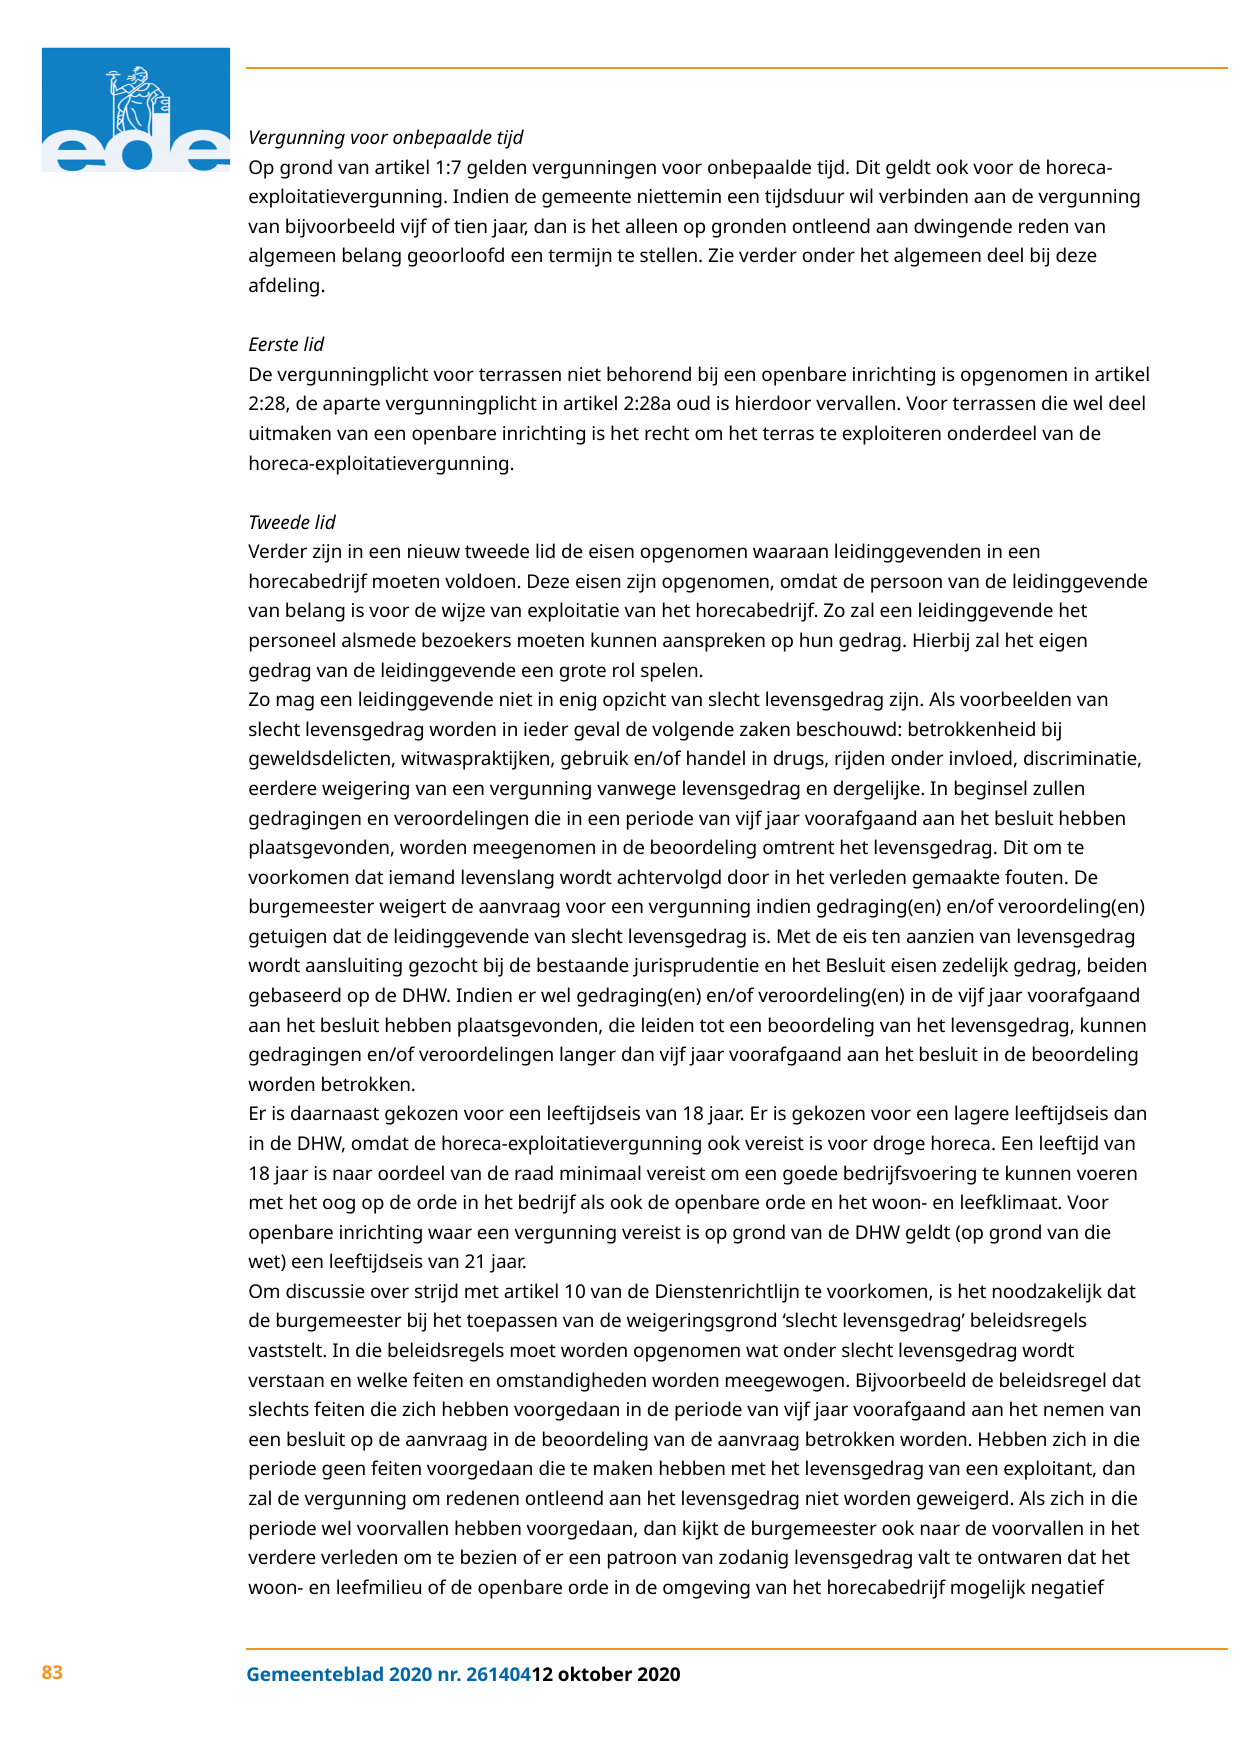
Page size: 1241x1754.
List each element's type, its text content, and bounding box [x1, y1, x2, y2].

picture [41, 47, 231, 172]
text Tweede lid [248, 509, 1152, 535]
text Om discussie over strijd met artikel 10 van de Dienstenrichtlijn te voorkomen, is het noodzakelijk dat de burgemeester bij het toepassen van de weigeringsgrond ‘slecht levensgedrag’ beleidsregels vaststelt. In die beleidsregels moet worden opgenomen wat onder slecht levensgedrag wordt verstaan en welke feiten en omstandigheden worden meegewogen. Bijvoorbeeld de beleidsregel dat slechts feiten die zich hebben voorgedaan in de periode van vijf jaar voorafgaand aan het nemen van een besluit op de aanvraag in de beoordeling van de aanvraag betrokken worden. Hebben zich in die periode geen feiten voorgedaan die te maken hebben met het levensgedrag van een exploitant, dan zal de vergunning om redenen ontleend aan het levensgedrag niet worden geweigerd. Als zich in die periode wel voorvallen hebben voorgedaan, dan kijkt de burgemeester ook naar de voorvallen in het verdere verleden om te bezien of er een patroon van zodanig levensgedrag valt te ontwaren dat het woon- en leefmilieu of de openbare orde in de omgeving van het horecabedrijf mogelijk negatief [248, 1278, 1152, 1600]
text Op grond van artikel 1:7 gelden vergunningen voor onbepaalde tijd. Dit geldt ook voor de horeca-exploitatievergunning. Indien de gemeente niettemin een tijdsduur wil verbinden aan de vergunning van bijvoorbeeld vijf of tien jaar, dan is het alleen op gronden ontleend aan dwingende reden van algemeen belang geoorloofd een termijn te stellen. Zie verder onder het algemeen deel bij deze afdeling. [248, 154, 1152, 298]
text Eerste lid [248, 331, 1152, 357]
text Er is daarnaast gekozen voor een leeftijdseis van 18 jaar. Er is gekozen voor een lagere leeftijdseis dan in de DHW, omdat de horeca-exploitatievergunning ook vereist is voor droge horeca. Een leeftijd van 18 jaar is naar oordeel van de raad minimaal vereist om een goede bedrijfsvoering te kunnen voeren met het oog op de orde in het bedrijf als ook de openbare orde en het woon- en leefklimaat. Voor openbare inrichting waar een vergunning vereist is op grond van de DHW geldt (op grond van die wet) een leeftijdseis van 21 jaar. [248, 1101, 1152, 1274]
text Vergunning voor onbepaalde tijd [248, 124, 1152, 150]
text De vergunningplicht voor terrassen niet behorend bij een openbare inrichting is opgenomen in artikel 2:28, de aparte vergunningplicht in artikel 2:28a oud is hierdoor vervallen. Voor terrassen die wel deel uitmaken van een openbare inrichting is het recht om het terras te exploiteren onderdeel van de horeca-exploitatievergunning. [248, 361, 1152, 476]
text Zo mag een leidinggevende niet in enig opzicht van slecht levensgedrag zijn. Als voorbeelden van slecht levensgedrag worden in ieder geval de volgende zaken beschouwd: betrokkenheid bij geweldsdelicten, witwaspraktijken, gebruik en/of handel in drugs, rijden onder invloed, discriminatie, eerdere weigering van een vergunning vanwege levensgedrag en dergelijke. In beginsel zullen gedragingen en veroordelingen die in een periode van vijf jaar voorafgaand aan het besluit hebben plaatsgevonden, worden meegenomen in de beoordeling omtrent het levensgedrag. Dit om te voorkomen dat iemand levenslang wordt achtervolgd door in het verleden gemaakte fouten. De burgemeester weigert de aanvraag voor een vergunning indien gedraging(en) en/of veroordeling(en) getuigen dat de leidinggevende van slecht levensgedrag is. Met de eis ten aanzien van levensgedrag wordt aansluiting gezocht bij de bestaande jurisprudentie en het Besluit eisen zedelijk gedrag, beiden gebaseerd op de DHW. Indien er wel gedraging(en) en/of veroordeling(en) in de vijf jaar voorafgaand aan het besluit hebben plaatsgevonden, die leiden tot een beoordeling van het levensgedrag, kunnen gedragingen en/of veroordelingen langer dan vijf jaar voorafgaand aan het besluit in de beoordeling worden betrokken. [248, 686, 1152, 1097]
text Verder zijn in een nieuw tweede lid de eisen opgenomen waaraan leidinggevenden in een horecabedrijf moeten voldoen. Deze eisen zijn opgenomen, omdat de persoon van de leidinggevende van belang is voor de wijze van exploitatie van het horecabedrijf. Zo zal een leidinggevende het personeel alsmede bezoekers moeten kunnen aanspreken op hun gedrag. Hierbij zal het eigen gedrag van de leidinggevende een grote rol spelen. [248, 538, 1152, 683]
